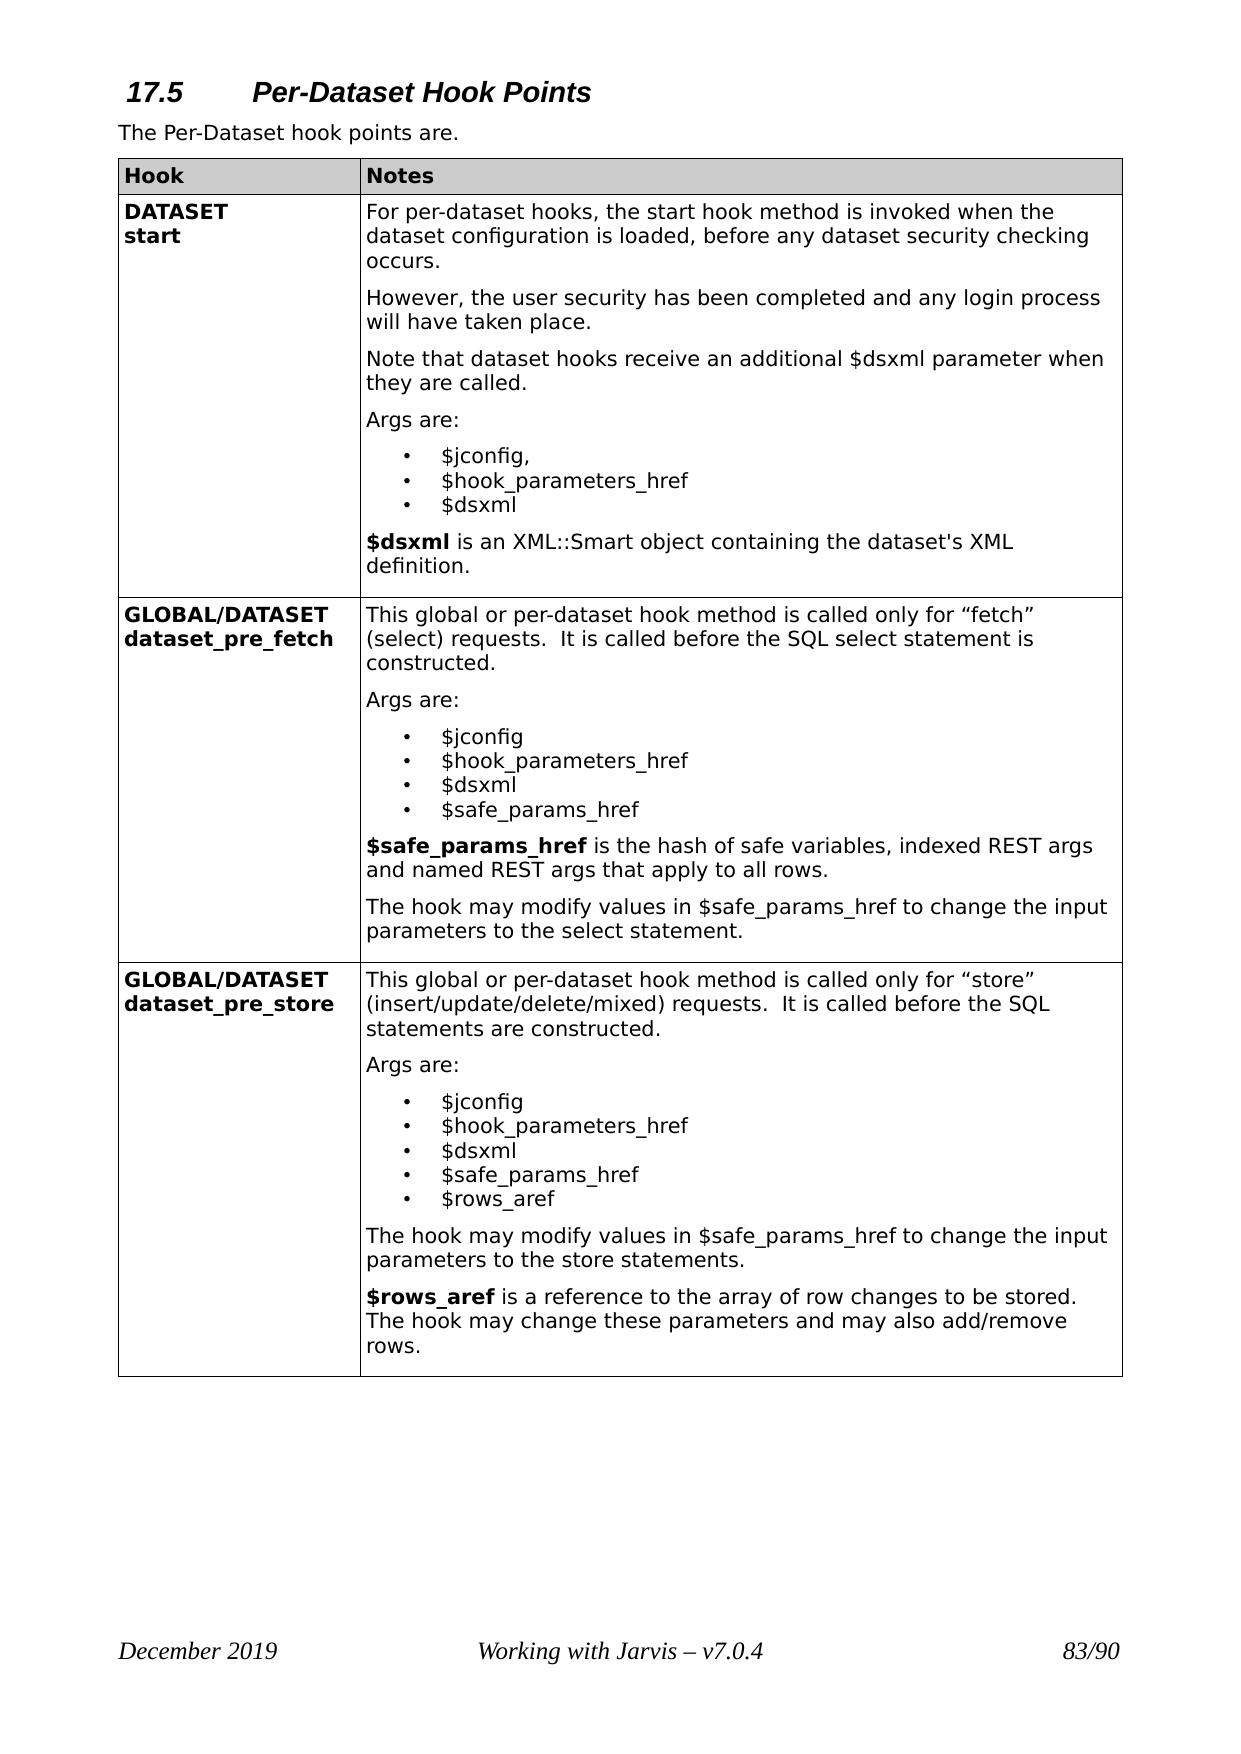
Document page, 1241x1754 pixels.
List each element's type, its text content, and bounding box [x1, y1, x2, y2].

table_cell This global or per-dataset hook method is called only for “fetch” (select) requests. It is called before the SQL select statement is constructed. Args are: $jconfig $hook_parameters_href $dsxml $safe_params_href $safe_params_href is the hash of safe variables, indexed REST args and named REST args that apply to all rows. The hook may modify values in $safe_params_href to change the input parameters to the select statement. [361, 598, 1122, 962]
table_cell For per-dataset hooks, the start hook method is invoked when the dataset configuration is loaded, before any dataset security checking occurs. However, the user security has been completed and any login process will have taken place. Note that dataset hooks receive an additional $dsxml parameter when they are called. Args are: $jconfig, $hook_parameters_href $dsxml $dsxml is an XML::Smart object containing the dataset's XML definition. [361, 195, 1122, 596]
table_cell This global or per-dataset hook method is called only for “store” (insert/update/delete/mixed) requests. It is called before the SQL statements are constructed. Args are: $jconfig $hook_parameters_href $dsxml $safe_params_href $rows_aref The hook may modify values in $safe_params_href to change the input parameters to the store statements. $rows_aref is a reference to the array of row changes to be stored. The hook may change these parameters and may also add/remove rows. [361, 963, 1122, 1376]
subtitle Per-Dataset Hook Points [118, 75, 1122, 108]
table_cell DATASET start [119, 195, 360, 596]
table_header Notes [361, 159, 1122, 194]
text The Per-Dataset hook points are. [118, 121, 1122, 145]
table_header Hook [119, 159, 360, 194]
table_cell GLOBAL/DATASET dataset_pre_store [119, 963, 360, 1376]
table_cell GLOBAL/DATASET dataset_pre_fetch [119, 598, 360, 962]
